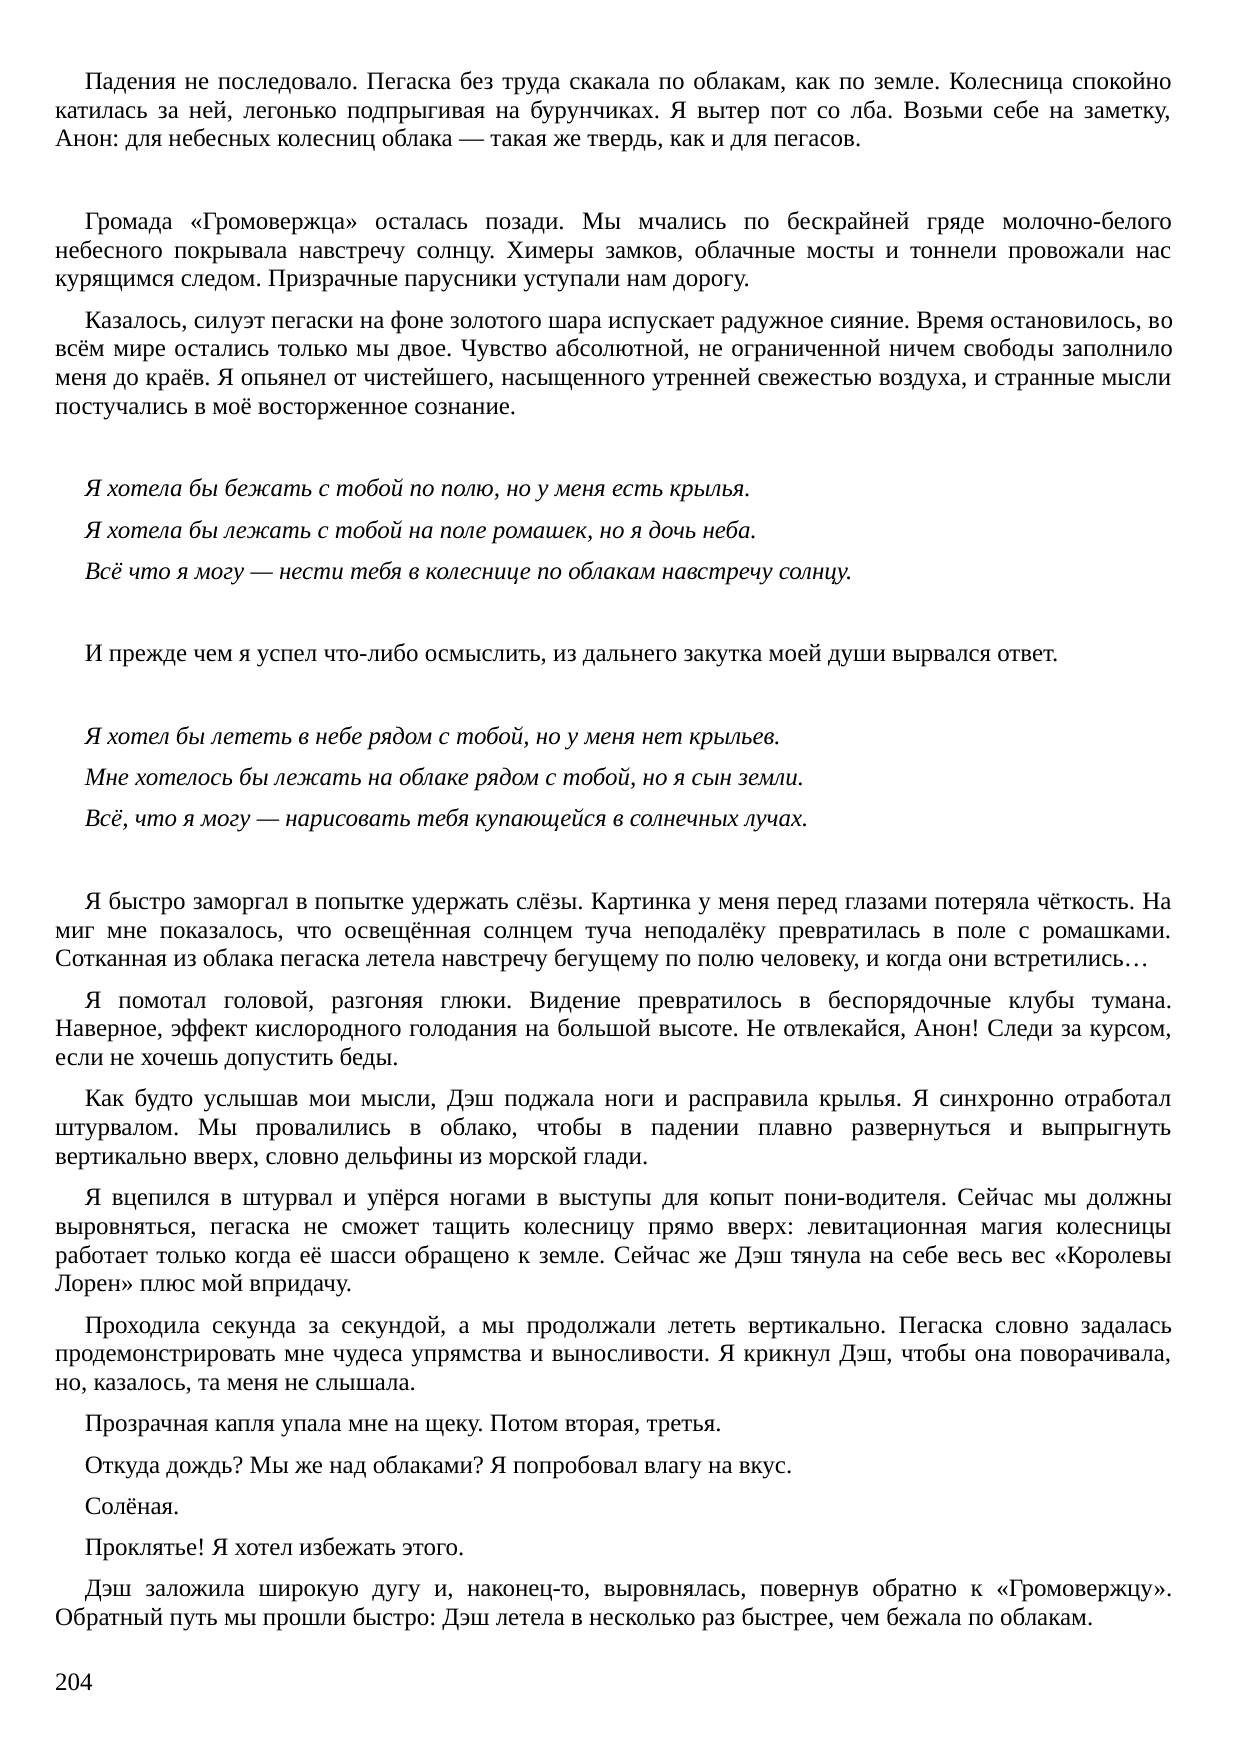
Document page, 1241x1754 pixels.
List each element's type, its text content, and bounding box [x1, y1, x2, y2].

text Я вцепился в штурвал и упёрся ногами в выступы для копыт пони-водителя. Сейчас мы должны выровняться, пегаска не сможет тащить колесницу прямо вверх: левитационная магия колесницы работает только когда её шасси обращено к земле. Сейчас же Дэш тянула на себе весь вес «Королевы Лорен» плюс мой впридачу. [55, 1182, 1173, 1297]
text Прозрачная капля упала мне на щеку. Потом вторая, третья. [55, 1408, 1173, 1437]
text Солёная. [55, 1491, 1173, 1520]
text Я хотела бы бежать с тобой по полю, но у меня есть крылья. [55, 473, 1173, 502]
text И прежде чем я успел что-либо осмыслить, из дальнего закутка моей души вырвался ответ. [55, 638, 1173, 667]
text Падения не последовало. Пегаска без труда скакала по облакам, как по земле. Колесница спокойно катилась за ней, легонько подпрыгивая на бурунчиках. Я вытер пот со лба. Возьми себе на заметку, Анон: для небесных колесниц облака — такая же твердь, как и для пегасов. [55, 66, 1173, 152]
text Откуда дождь? Мы же над облаками? Я попробовал влагу на вкус. [55, 1450, 1173, 1478]
text Я хотел бы лететь в небе рядом с тобой, но у меня нет крыльев. [55, 721, 1173, 750]
text Как будто услышав мои мысли, Дэш поджала ноги и расправила крылья. Я синхронно отработал штурвалом. Мы провалились в облако, чтобы в падении плавно развернуться и выпрыгнуть вертикально вверх, словно дельфины из морской глади. [55, 1083, 1173, 1170]
text Я хотела бы лежать с тобой на поле ромашек, но я дочь неба. [55, 515, 1173, 543]
text Казалось, силуэт пегаски на фоне золотого шара испускает радужное сияние. Время остановилось, во всём мире остались только мы двое. Чувство абсолютной, не ограниченной ничем свободы заполнило меня до краёв. Я опьянел от чистейшего, насыщенного утренней свежестью воздуха, и странные мысли постучались в моё восторженное сознание. [55, 305, 1173, 420]
text Проходила секунда за секундой, а мы продолжали лететь вертикально. Пегаска словно задалась продемонстрировать мне чудеса упрямства и выносливости. Я крикнул Дэш, чтобы она поворачивала, но, казалось, та меня не слышала. [55, 1310, 1173, 1396]
text Громада «Громовержца» осталась позади. Мы мчались по бескрайней гряде молочно-белого небесного покрывала навстречу солнцу. Химеры замков, облачные мосты и тоннели провожали нас курящимся следом. Призрачные парусники уступали нам дорогу. [55, 206, 1173, 292]
text Всё что я могу — нести тебя в колеснице по облакам навстречу солнцу. [55, 556, 1173, 585]
text Я быстро заморгал в попытке удержать слёзы. Картинка у меня перед глазами потеряла чёткость. На миг мне показалось, что освещённая солнцем туча неподалёку превратилась в поле с ромашками. Сотканная из облака пегаска летела навстречу бегущему по полю человеку, и когда они встретились… [55, 886, 1173, 972]
text Всё, что я могу — нарисовать тебя купающейся в солнечных лучах. [55, 803, 1173, 832]
text Мне хотелось бы лежать на облаке рядом с тобой, но я сын земли. [55, 762, 1173, 791]
text Проклятье! Я хотел избежать этого. [55, 1532, 1173, 1561]
text Дэш заложила широкую дугу и, наконец-то, выровнялась, повернув обратно к «Громовержцу». Обратный путь мы прошли быстро: Дэш летела в несколько раз быстрее, чем бежала по облакам. [55, 1573, 1173, 1631]
text Я помотал головой, разгоняя глюки. Видение превратилось в беспорядочные клубы тумана. Наверное, эффект кислородного голодания на большой высоте. Не отвлекайся, Анон! Следи за курсом, если не хочешь допустить беды. [55, 985, 1173, 1071]
